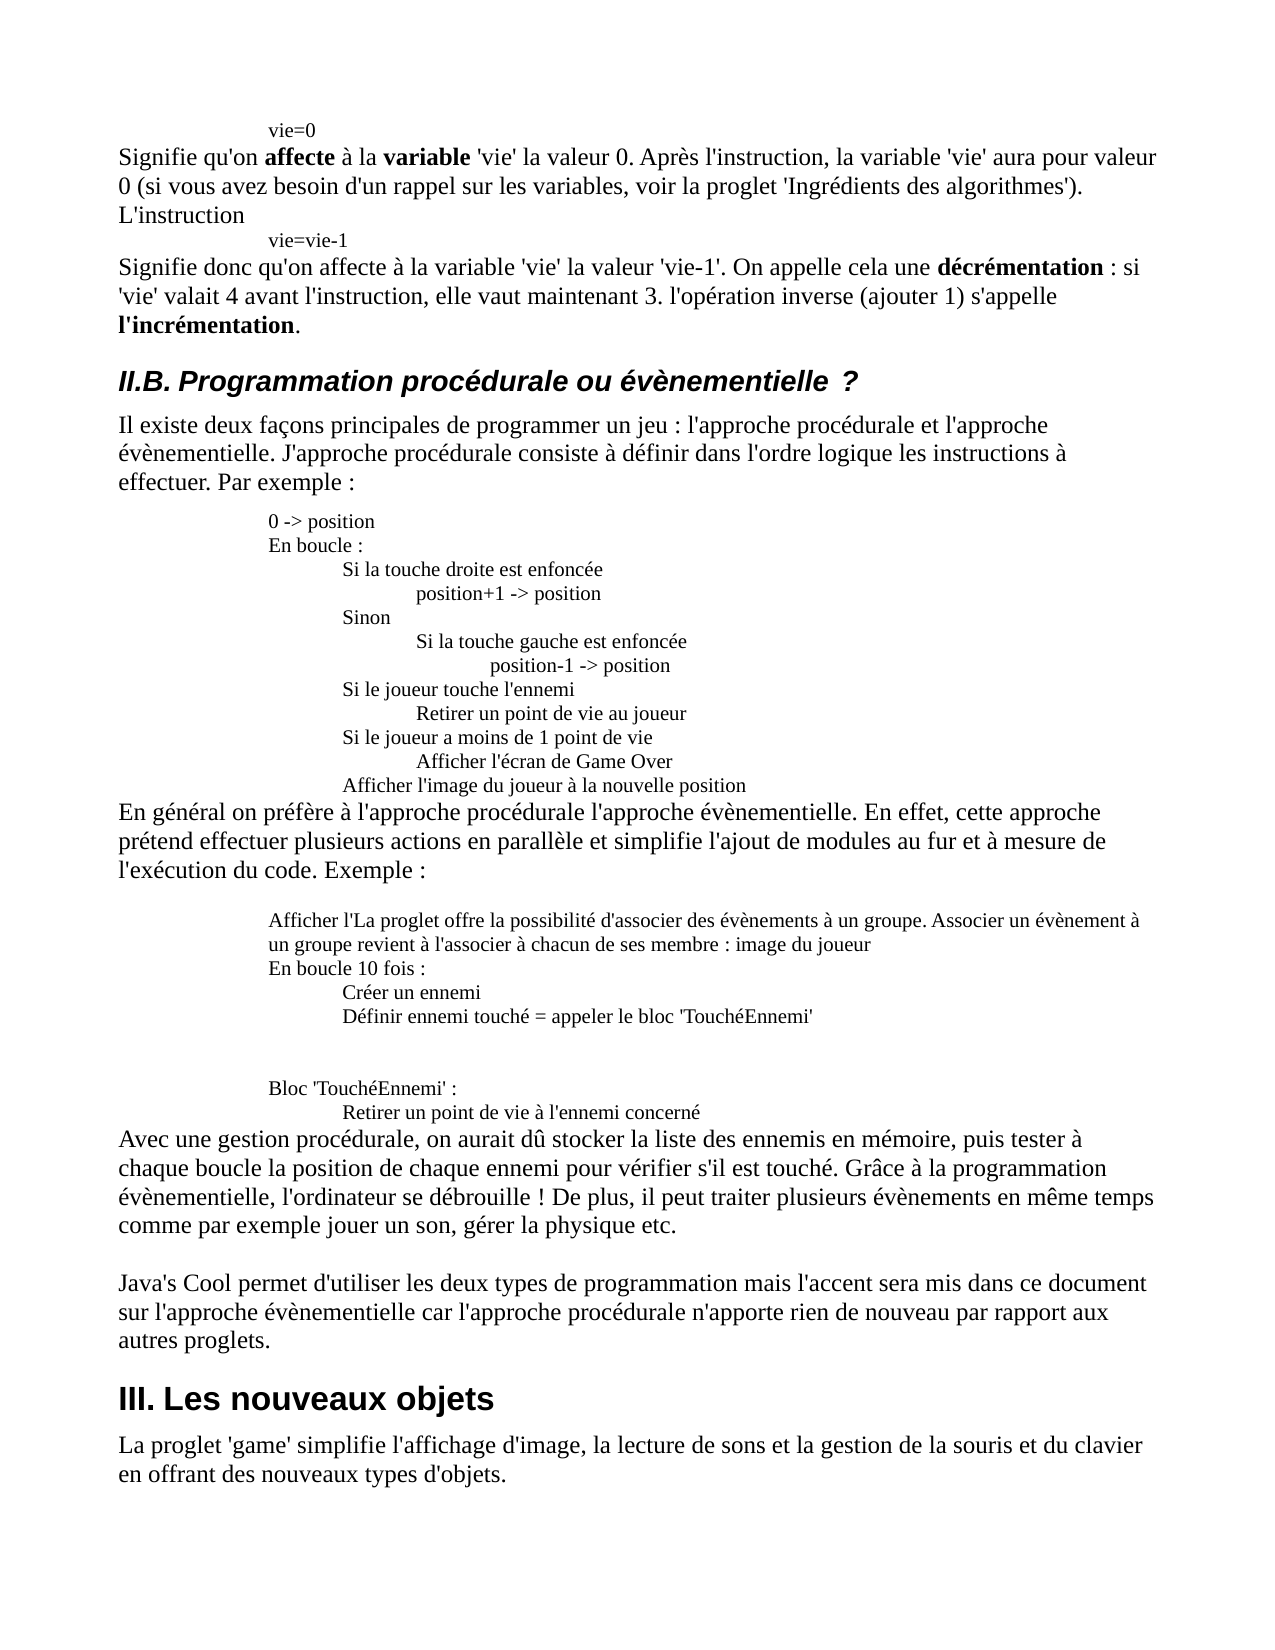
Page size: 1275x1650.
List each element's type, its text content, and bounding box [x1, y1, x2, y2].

text 0 -> position [268, 508, 1157, 533]
text Définir ennemi touché = appeler le bloc 'TouchéEnnemi' [268, 1004, 1157, 1028]
text En général on préfère à l'approche procédurale l'approche évènementielle. En effet, cette approche prétend effectuer plusieurs actions en parallèle et simplifie l'ajout de modules au fur et à mesure de l'exécution du code. Exemple : [118, 797, 1157, 883]
text position+1 -> position [268, 581, 1157, 605]
subtitle Les nouveaux objets [118, 1379, 1157, 1418]
text Sinon [268, 605, 1157, 629]
text Java's Cool permet d'utiliser les deux types de programmation mais l'accent sera mis dans ce document sur l'approche évènementielle car l'approche procédurale n'apporte rien de nouveau par rapport aux autres proglets. [118, 1268, 1157, 1354]
text Si la touche droite est enfoncée [268, 557, 1157, 581]
text Si le joueur a moins de 1 point de vie [268, 725, 1157, 749]
text Afficher l'écran de Game Over [268, 749, 1157, 773]
text Signifie qu'on affecte à la variable 'vie' la valeur 0. Après l'instruction, la variable 'vie' aura pour valeur 0 (si vous avez besoin d'un rappel sur les variables, voir la proglet 'Ingrédients des algorithmes'). L'instruction [118, 142, 1157, 228]
text Retirer un point de vie à l'ennemi concerné [268, 1100, 1157, 1124]
text En boucle 10 fois : [268, 956, 1157, 980]
text Afficher l'La proglet offre la possibilité d'associer des évènements à un groupe. Associer un évènement à un groupe revient à l'associer à chacun de ses membre : image du joueur [268, 908, 1157, 956]
text position-1 -> position [268, 653, 1157, 677]
text vie=vie-1 [268, 228, 1157, 252]
text La proglet 'game' simplifie l'affichage d'image, la lecture de sons et la gestion de la souris et du clavier en offrant des nouveaux types d'objets. [118, 1430, 1157, 1488]
text Si le joueur touche l'ennemi [268, 677, 1157, 701]
text Avec une gestion procédurale, on aurait dû stocker la liste des ennemis en mémoire, puis tester à chaque boucle la position de chaque ennemi pour vérifier s'il est touché. Grâce à la programmation évènementielle, l'ordinateur se débrouille ! De plus, il peut traiter plusieurs évènements en même temps comme par exemple jouer un son, gérer la physique etc. [118, 1124, 1157, 1239]
text Il existe deux façons principales de programmer un jeu : l'approche procédurale et l'approche évènementielle. J'approche procédurale consiste à définir dans l'ordre logique les instructions à effectuer. Par exemple : [118, 410, 1157, 496]
text Si la touche gauche est enfoncée [268, 629, 1157, 653]
text Retirer un point de vie au joueur [268, 701, 1157, 725]
text Bloc 'TouchéEnnemi' : [268, 1076, 1157, 1100]
text Signifie donc qu'on affecte à la variable 'vie' la valeur 'vie-1'. On appelle cela une décrémentation : si 'vie' valait 4 avant l'instruction, elle vaut maintenant 3. l'opération inverse (ajouter 1) s'appelle l'incrémentation. [118, 252, 1157, 339]
text Créer un ennemi [268, 980, 1157, 1004]
text vie=0 [268, 118, 1157, 142]
subtitle Programmation procédurale ou évènementielle ? [118, 364, 1157, 397]
text Afficher l'image du joueur à la nouvelle position [268, 773, 1157, 797]
text En boucle : [268, 533, 1157, 557]
